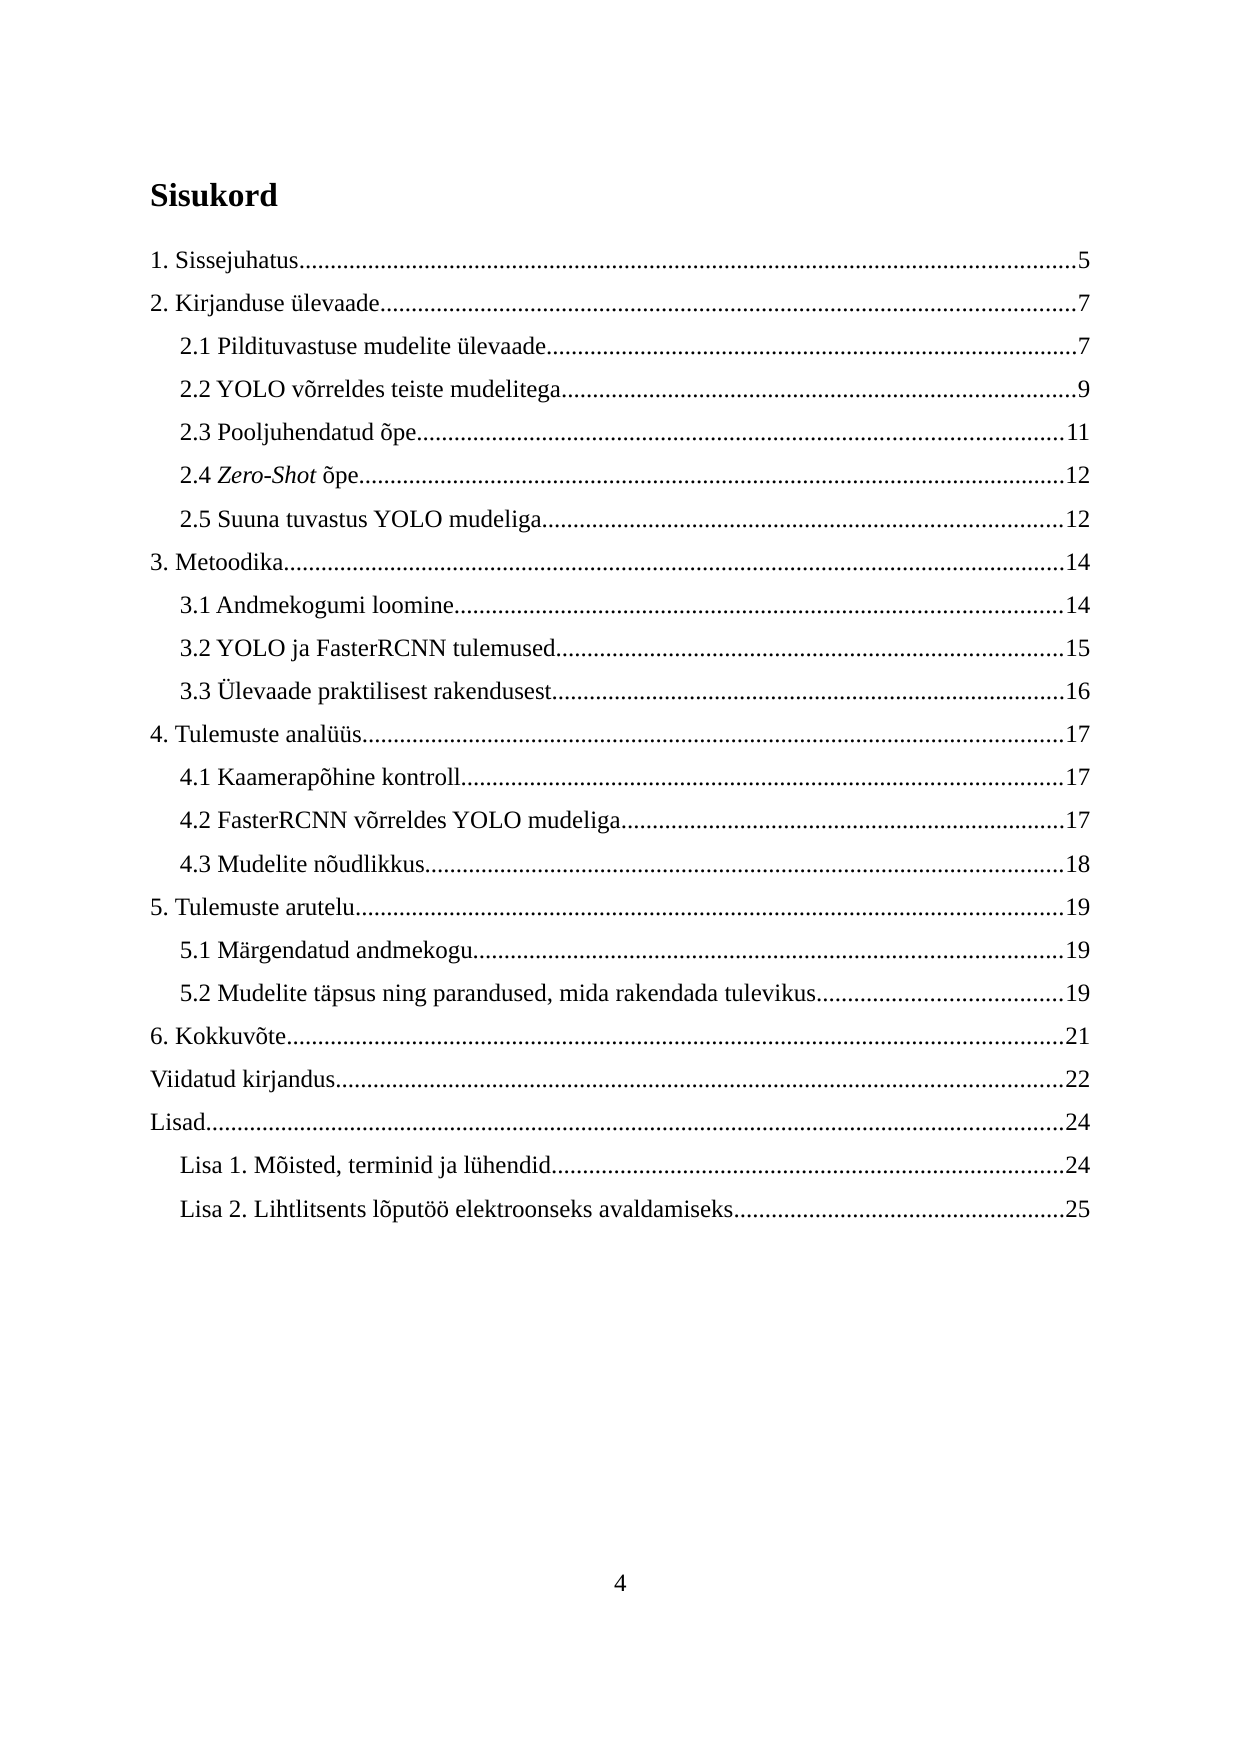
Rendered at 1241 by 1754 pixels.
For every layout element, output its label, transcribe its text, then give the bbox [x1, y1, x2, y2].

text 4. Tulemuste analüüs 17 [150, 719, 1090, 748]
text Viidatud kirjandus 22 [150, 1064, 1090, 1093]
text 3.1 Andmekogumi loomine 14 [179, 590, 1090, 619]
text 4.1 Kaamerapõhine kontroll 17 [179, 762, 1090, 791]
text 4.3 Mudelite nõudlikkus 18 [179, 849, 1090, 877]
text 5.1 Märgendatud andmekogu 19 [179, 935, 1090, 964]
text 6. Kokkuvõte 21 [150, 1021, 1090, 1050]
text 2. Kirjanduse ülevaade 7 [150, 288, 1090, 317]
text 3. Metoodika 14 [150, 547, 1090, 576]
text 2.5 Suuna tuvastus YOLO mudeliga 12 [179, 504, 1090, 532]
text Lisa 1. Mõisted, terminid ja lühendid 24 [179, 1151, 1090, 1179]
text 3.2 YOLO ja FasterRCNN tulemused 15 [179, 633, 1090, 662]
text 3.3 Ülevaade praktilisest rakendusest 16 [179, 676, 1090, 705]
text 5. Tulemuste arutelu 19 [150, 892, 1090, 921]
text 2.2 YOLO võrreldes teiste mudelitega 9 [179, 374, 1090, 403]
text 1. Sissejuhatus 5 [150, 245, 1090, 274]
text 4.2 FasterRCNN võrreldes YOLO mudeliga 17 [179, 806, 1090, 834]
text 2.1 Pildituvastuse mudelite ülevaade 7 [179, 331, 1090, 360]
text 5.2 Mudelite täpsus ning parandused, mida rakendada tulevikus 19 [179, 978, 1090, 1007]
text 2.3 Pooljuhendatud õpe 11 [179, 417, 1090, 446]
text Lisad 24 [150, 1107, 1090, 1136]
text Lisa 2. Lihtlitsents lõputöö elektroonseks avaldamiseks 25 [179, 1194, 1090, 1222]
subtitle Sisukord [150, 175, 1090, 213]
text 2.4 Zero-Shot õpe 12 [179, 461, 1090, 489]
